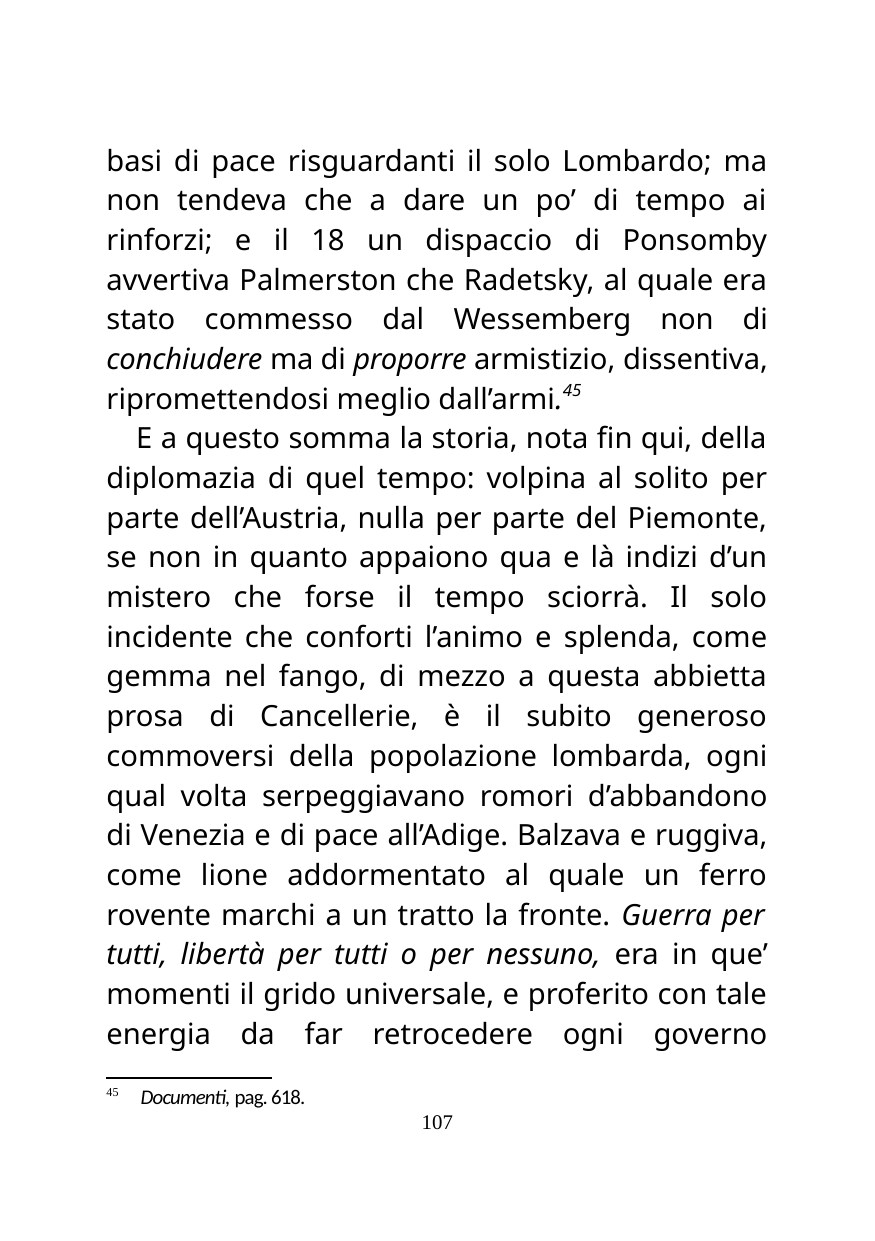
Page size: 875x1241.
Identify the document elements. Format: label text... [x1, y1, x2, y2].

text E a questo somma la storia, nota fin qui, della diplomazia di quel tempo: volpina al solito per parte dell’Austria, nulla per parte del Piemonte, se non in quanto appaiono qua e là indizi d’un mistero che forse il tempo sciorrà. Il solo incidente che conforti l’animo e splenda, come gemma nel fango, di mezzo a questa abbietta prosa di Cancellerie, è il subito generoso commoversi della popolazione lombarda, ogni qual volta serpeggiavano romori d’abbandono di Venezia e di pace all’Adige. Balzava e ruggiva, come lione addormentato al quale un ferro rovente marchi a un tratto la fronte. Guerra per tutti, libertà per tutti o per nessuno, era in que’ momenti il grido universale, e proferito con tale energia da far retrocedere ogni governo [106, 418, 768, 1053]
text basi di pace risguardanti il solo Lombardo; ma non tendeva che a dare un po’ di tempo ai rinforzi; e il 18 un dispaccio di Ponsomby avvertiva Palmerston che Radetsky, al quale era stato commesso dal Wessemberg non di conchiudere ma di proporre armistizio, dissentiva, ripromettendosi meglio dall’armi. [106, 140, 768, 418]
text Documenti, pag. 618. [106, 1084, 768, 1110]
